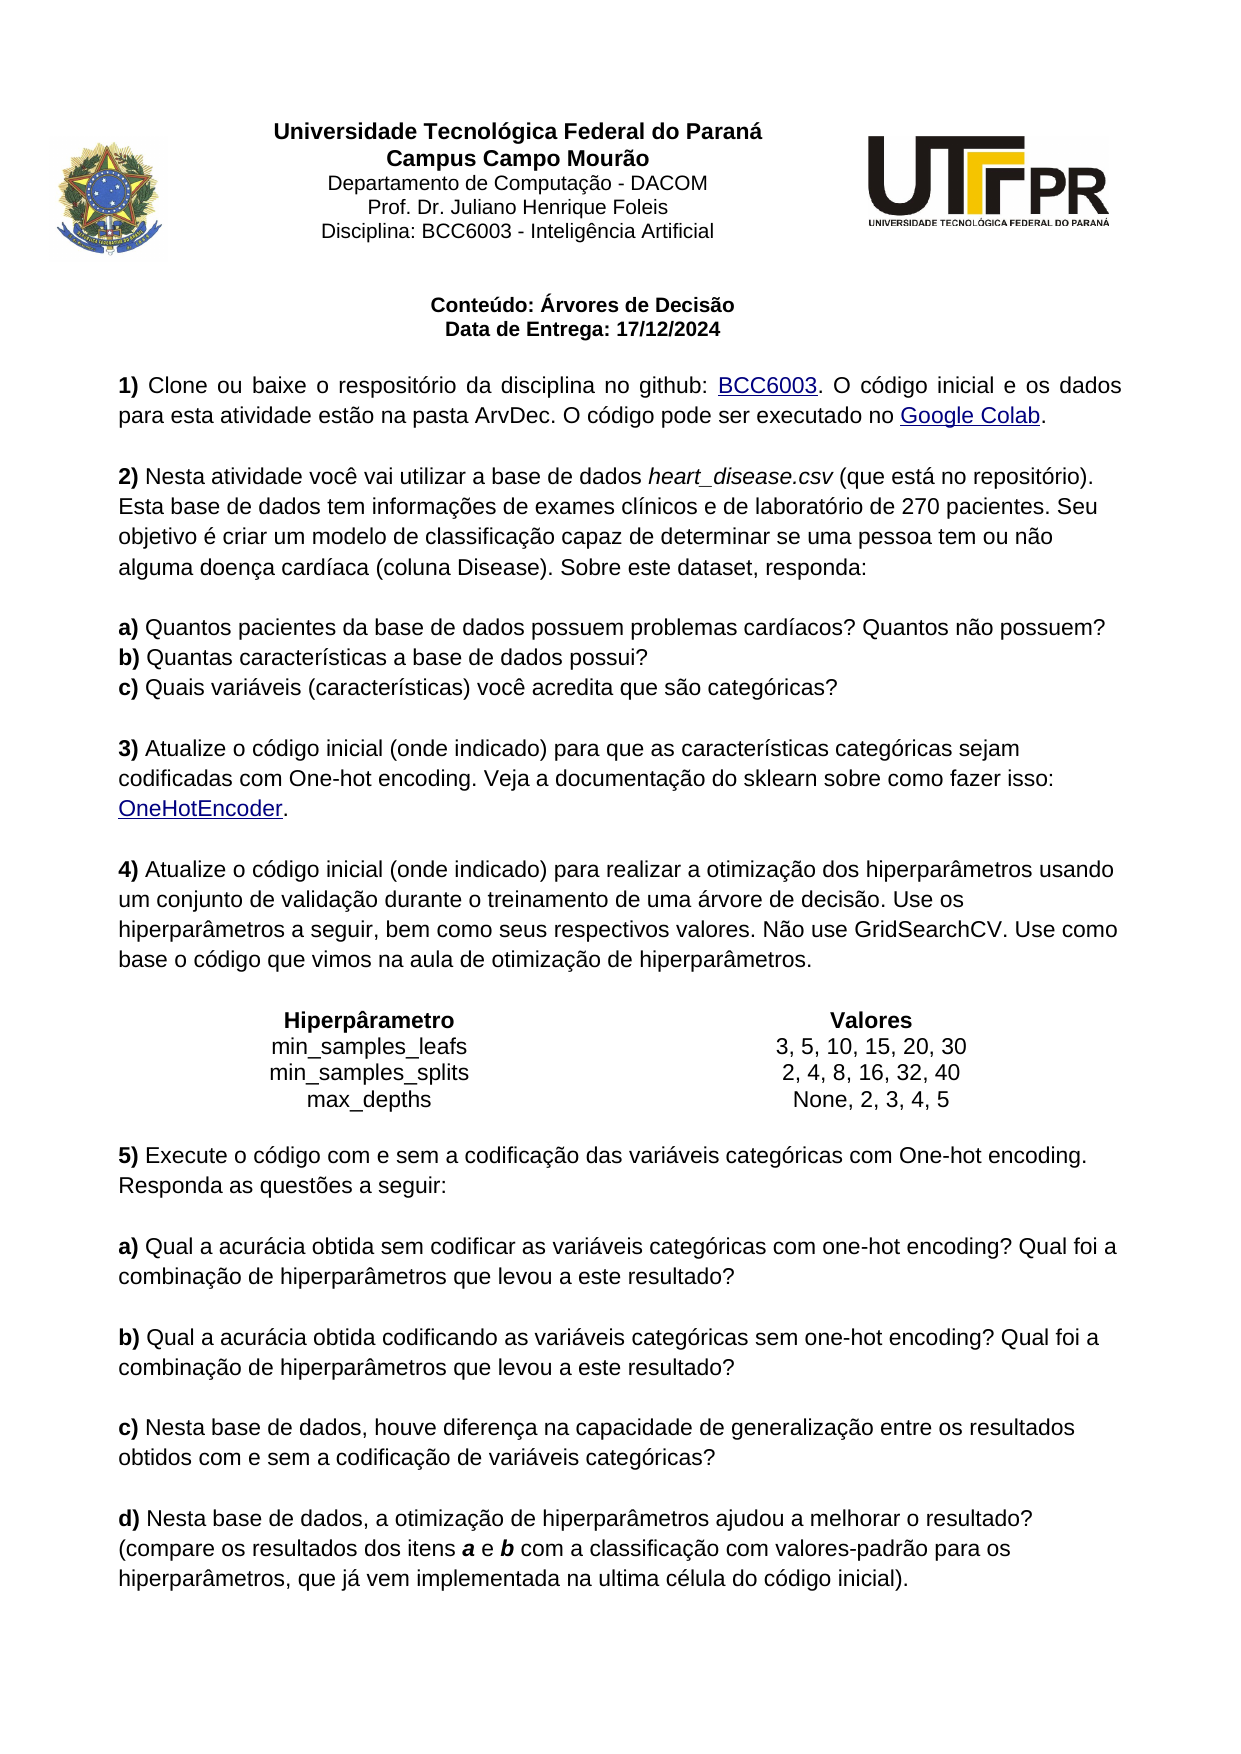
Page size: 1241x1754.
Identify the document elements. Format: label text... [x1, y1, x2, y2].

picture [49, 136, 168, 262]
text Universidade Tecnológica Federal do Paraná [118, 118, 1122, 144]
text 1) Clone ou baixe o respositório da disciplina no github: BCC6003. O código inicial e os dados para esta atividade estão na pasta ArvDec. O código pode ser executado no Google Colab. [118, 372, 1122, 429]
text a) Quantos pacientes da base de dados possuem problemas cardíacos? Quantos não possuem? [118, 614, 1122, 640]
table_cell min_samples_splits [118, 1059, 620, 1086]
text 4) Atualize o código inicial (onde indicado) para realizar a otimização dos hiperparâmetros usando um conjunto de validação durante o treinamento de uma árvore de decisão. Use os hiperparâmetros a seguir, bem como seus respectivos valores. Não use GridSearchCV. Use como base o código que vimos na aula de otimização de hiperparâmetros. [118, 856, 1122, 972]
table_header [875, 282, 1121, 370]
table_cell None, 2, 3, 4, 5 [620, 1086, 1122, 1112]
text Campus Campo Mourão [168, 144, 868, 171]
table_header [121, 282, 290, 370]
text d) Nesta base de dados, a otimização de hiperparâmetros ajudou a melhorar o resultado? (compare os resultados dos itens a e b com a classificação com valores-padrão para os hiperparâmetros, que já vem implementada na ultima célula do código inicial). [118, 1505, 1122, 1591]
table_cell max_depths [118, 1086, 620, 1112]
table_cell 3, 5, 10, 15, 20, 30 [620, 1033, 1122, 1059]
text Departamento de Computação - DACOM [168, 171, 868, 195]
table_header Valores [620, 1007, 1122, 1033]
text 3) Atualize o código inicial (onde indicado) para que as características categóricas sejam codificadas com One-hot encoding. Veja a documentação do sklearn sobre como fazer isso: OneHotEncoder. [118, 735, 1122, 821]
text b) Quantas características a base de dados possui? [118, 644, 1122, 670]
table_cell min_samples_leafs [118, 1033, 620, 1059]
text b) Qual a acurácia obtida codificando as variáveis categóricas sem one-hot encoding? Qual foi a combinação de hiperparâmetros que levou a este resultado? [118, 1323, 1122, 1380]
table_cell 2, 4, 8, 16, 32, 40 [620, 1059, 1122, 1086]
text c) Quais variáveis (características) você acredita que são categóricas? [118, 674, 1122, 701]
table_header Hiperpârametro [118, 1007, 620, 1033]
text a) Qual a acurácia obtida sem codificar as variáveis categóricas com one-hot encoding? Qual foi a combinação de hiperparâmetros que levou a este resultado? [118, 1233, 1122, 1289]
text Prof. Dr. Juliano Henrique Foleis [168, 195, 868, 219]
text 5) Execute o código com e sem a codificação das variáveis categóricas com One-hot encoding. Responda as questões a seguir: [118, 1142, 1122, 1199]
picture [868, 136, 1109, 226]
list 2) Nesta atividade você vai utilizar a base de dados heart_disease.csv (que está no repositório). Esta base de dados tem informações de exames clínicos e de laboratório de 270 pacientes. Seu objetivo é criar um modelo de classificação capaz de determinar se uma pessoa tem ou não alguma doença cardíaca (coluna Disease). Sobre este dataset, responda: [118, 463, 1122, 580]
text c) Nesta base de dados, houve diferença na capacidade de generalização entre os resultados obtidos com e sem a codificação de variáveis categóricas? [118, 1414, 1122, 1471]
text Disciplina: BCC6003 - Inteligência Artificial [168, 219, 1017, 243]
table_header Conteúdo: Árvores de Decisão Data de Entrega: 17/12/2024 [292, 282, 873, 370]
